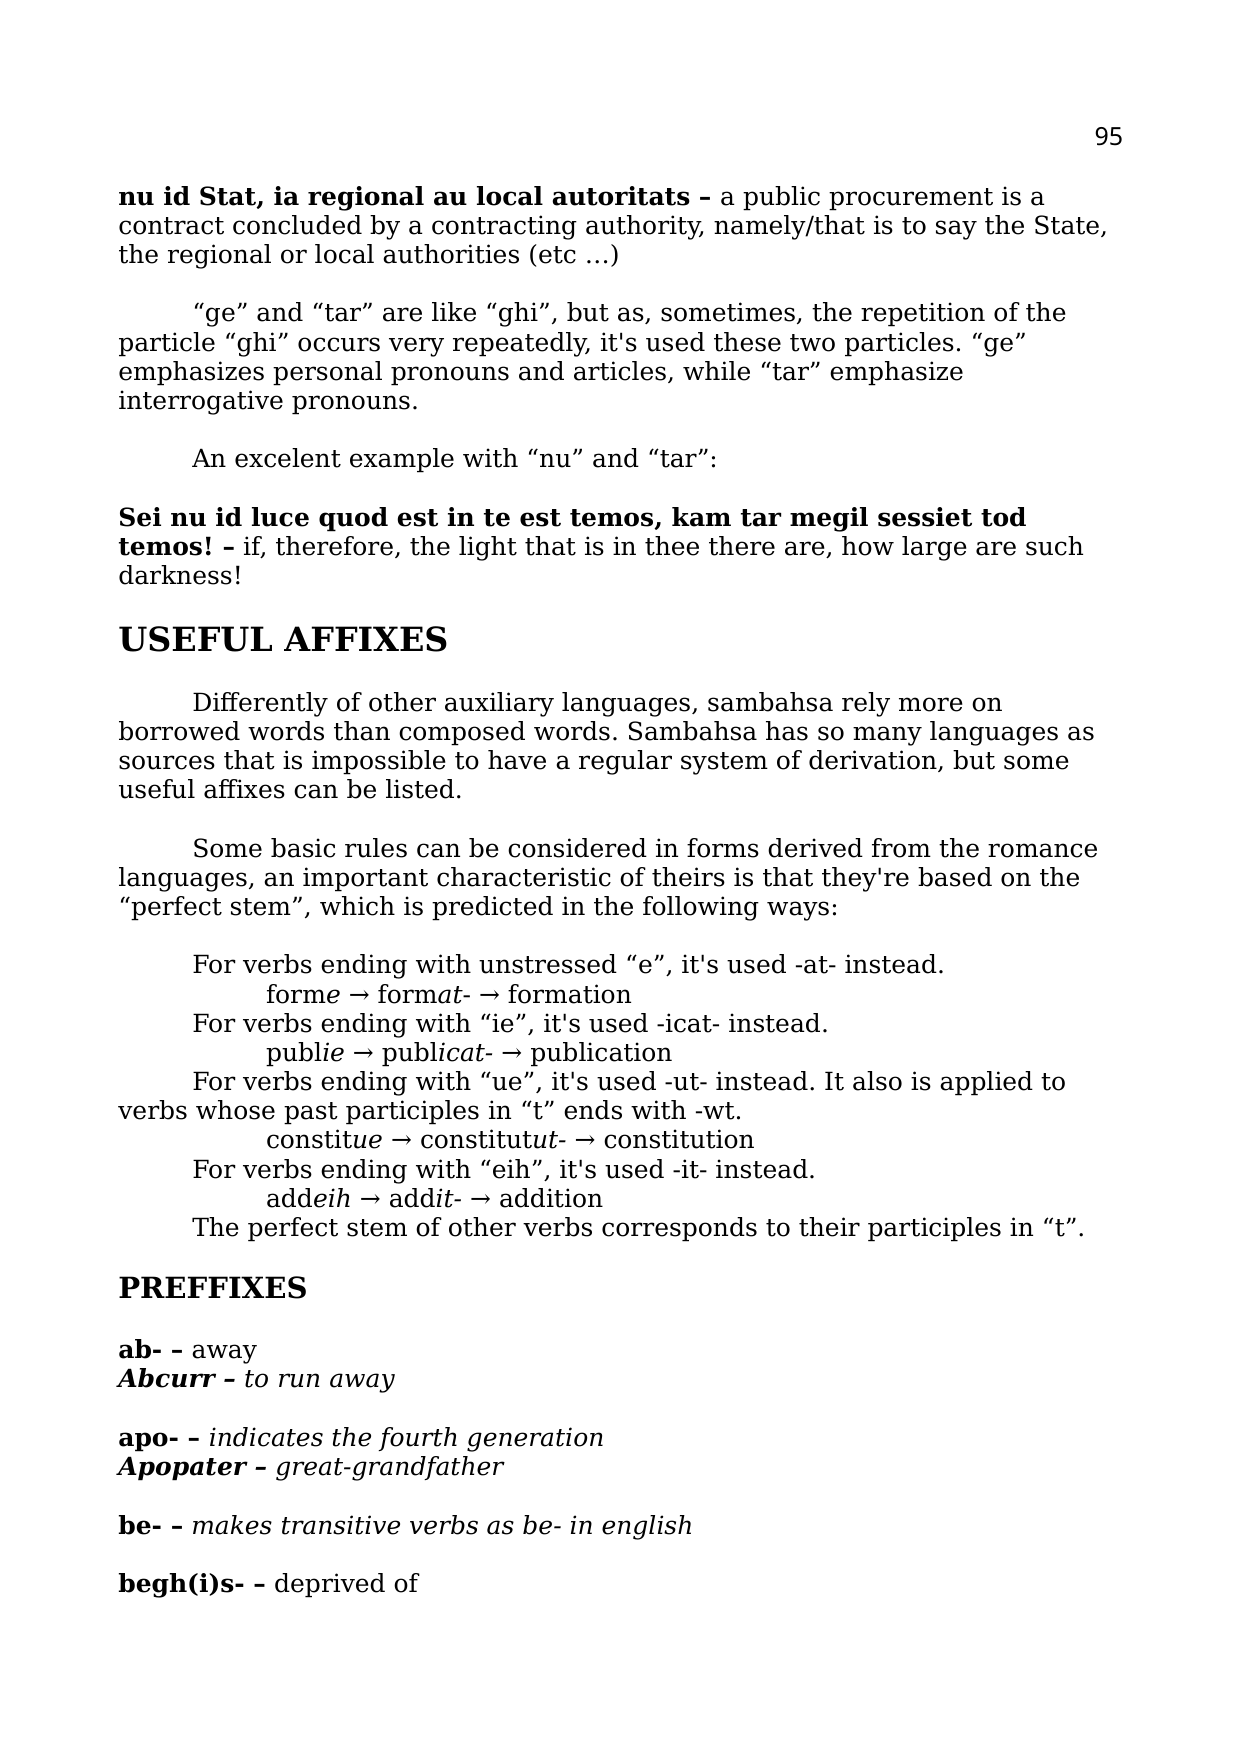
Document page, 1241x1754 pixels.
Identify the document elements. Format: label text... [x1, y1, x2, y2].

text Some basic rules can be considered in forms derived from the romance languages, an important characteristic of theirs is that they're based on the “perfect stem”, which is predicted in the following ways: [118, 834, 1123, 921]
text For verbs ending with “eih”, it's used -it- instead. [118, 1155, 1123, 1184]
text ab- – away [118, 1335, 1123, 1364]
subtitle USEFUL AFFIXES [118, 620, 1123, 659]
text begh(i)s- – deprived of [118, 1569, 1123, 1599]
text addeih → addit- → addition [118, 1184, 1123, 1213]
text “ge” and “tar” are like “ghi”, but as, sometimes, the repetition of the particle “ghi” occurs very repeatedly, it's used these two particles. “ge” emphasizes personal pronouns and articles, while “tar” emphasize interrogative pronouns. [118, 298, 1123, 415]
text forme → format- → formation [118, 980, 1123, 1009]
text Apopater – great-grandfather [118, 1452, 1123, 1482]
text An excelent example with “nu” and “tar”: [118, 444, 1123, 473]
text apo- – indicates the fourth generation [118, 1423, 1123, 1452]
text publie → publicat- → publication [118, 1038, 1123, 1067]
text For verbs ending with “ue”, it's used -ut- instead. It also is applied to verbs whose past participles in “t” ends with -wt. [118, 1067, 1123, 1126]
text Abcurr – to run away [118, 1364, 1123, 1394]
text constitue → constitutut- → constitution [118, 1126, 1123, 1155]
text For verbs ending with “ie”, it's used -icat- instead. [118, 1009, 1123, 1038]
text nu id Stat, ia regional au local autoritats – a public procurement is a contract concluded by a contracting authority, namely/that is to say the State, the regional or local authorities (etc …) [118, 182, 1123, 269]
text be- – makes transitive verbs as be- in english [118, 1511, 1123, 1540]
text For verbs ending with unstressed “e”, it's used -at- instead. [118, 951, 1123, 980]
subtitle PREFFIXES [118, 1271, 1123, 1306]
text The perfect stem of other verbs corresponds to their participles in “t”. [118, 1213, 1123, 1242]
text Sei nu id luce quod est in te est temos, kam tar megil sessiet tod temos! – if, therefore, the light that is in thee there are, how large are such darkness! [118, 503, 1123, 591]
text Differently of other auxiliary languages, sambahsa rely more on borrowed words than composed words. Sambahsa has so many languages as sources that is impossible to have a regular system of derivation, but some useful affixes can be listed. [118, 688, 1123, 805]
